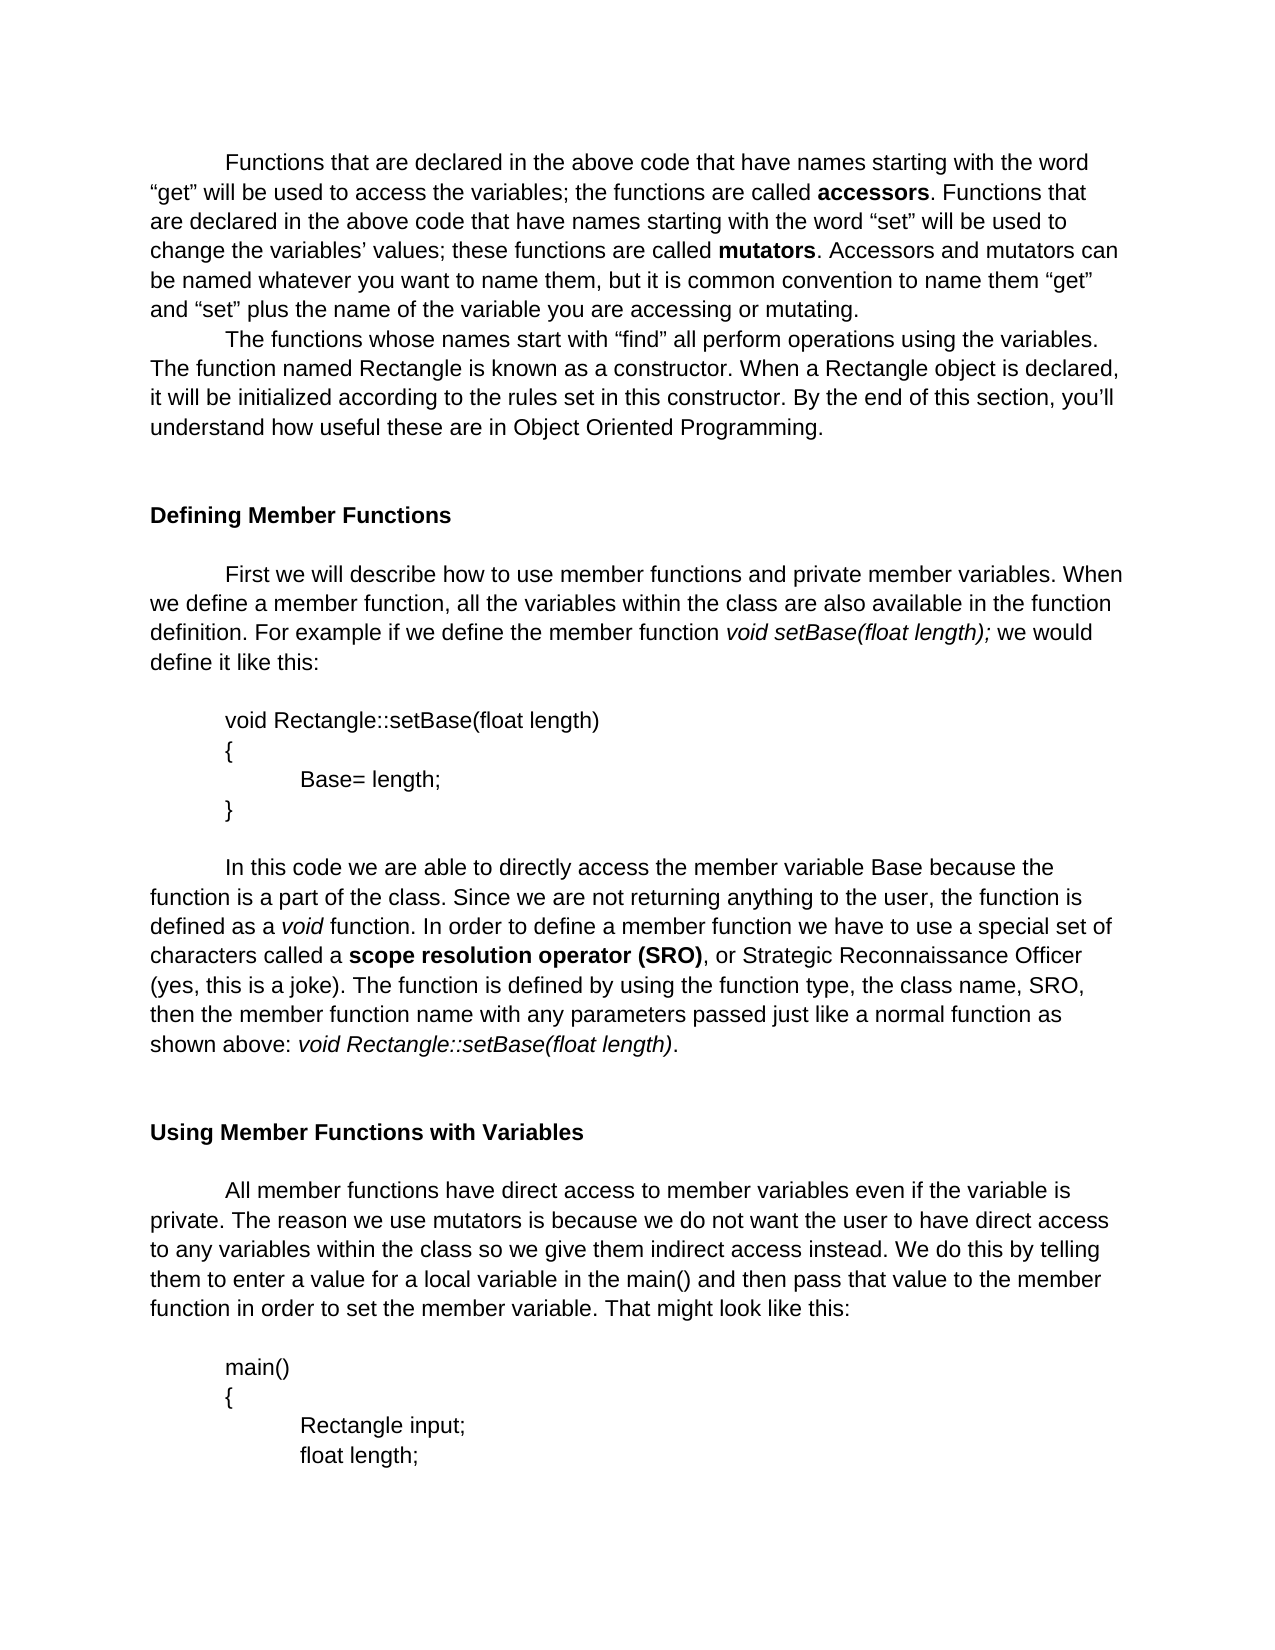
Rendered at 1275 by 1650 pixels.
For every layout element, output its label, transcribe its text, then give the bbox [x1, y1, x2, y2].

text void Rectangle::setBase(float length) [150, 708, 1125, 734]
text Base= length; [150, 767, 1125, 792]
text } [150, 796, 1125, 822]
text Using Member Functions with Variables [150, 1119, 1125, 1145]
text In this code we are able to directly access the member variable Base because the function is a part of the class. Since we are not returning anything to the user, the function is defined as a void function. In order to define a member function we have to use a special set of characters called a scope resolution operator (SRO), or Strategic Reconnaissance Officer (yes, this is a joke). The function is defined by using the function type, the class name, SRO, then the member function name with any parameters passed just like a normal function as shown above: void Rectangle::setBase(float length). [150, 855, 1125, 1057]
text { [150, 1384, 1125, 1409]
text Functions that are declared in the above code that have names starting with the word “get” will be used to access the variables; the functions are called accessors. Functions that are declared in the above code that have names starting with the word “set” will be used to change the variables’ values; these functions are called mutators. Accessors and mutators can be named whatever you want to name them, but it is common convention to name them “get” and “set” plus the name of the variable you are accessing or mutating. [150, 150, 1125, 322]
text Rectangle input; [150, 1413, 1125, 1439]
text All member functions have direct access to member variables even if the variable is private. The reason we use mutators is because we do not want the user to have direct access to any variables within the class so we give them indirect access instead. We do this by telling them to enter a value for a local variable in the main() and then pass that value to the member function in order to set the member variable. That might look like this: [150, 1178, 1125, 1321]
text First we will describe how to use member functions and private member variables. When we define a member function, all the variables within the class are also available in the function definition. For example if we define the member function void setBase(float length); we would define it like this: [150, 561, 1125, 675]
text Defining Member Functions [150, 502, 1125, 528]
text The functions whose names start with “find” all perform operations using the variables. The function named Rectangle is known as a constructor. When a Rectangle object is declared, it will be initialized according to the rules set in this constructor. By the end of this section, you’ll understand how useful these are in Object Oriented Programming. [150, 326, 1125, 440]
text float length; [150, 1442, 1125, 1468]
text { [150, 737, 1125, 763]
text main() [150, 1354, 1125, 1380]
